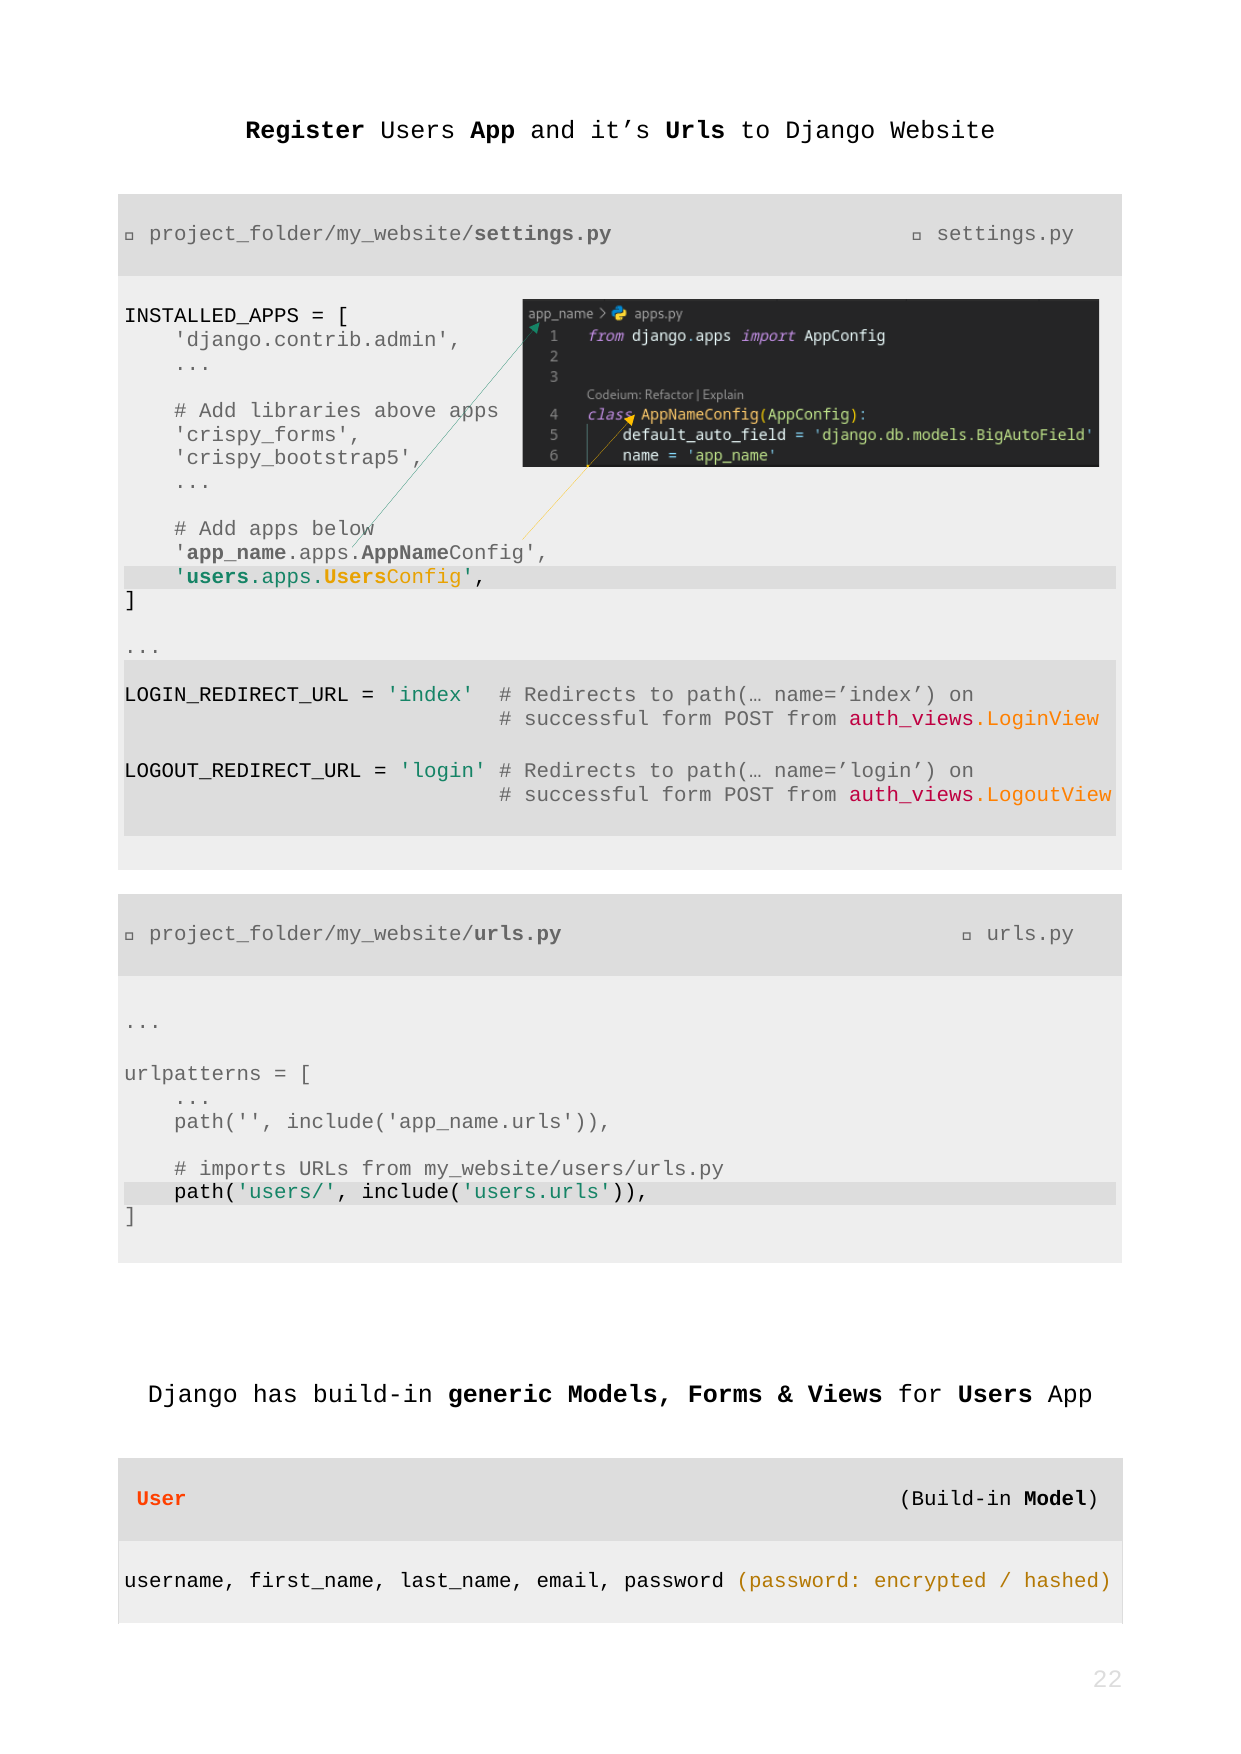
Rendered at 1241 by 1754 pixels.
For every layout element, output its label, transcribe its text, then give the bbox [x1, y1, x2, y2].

table_cell username, first_name, last_name, email, password (password: encrypted / hashed) [119, 1541, 1122, 1623]
table_header 📝 project_folder/my_website/settings.py 🐍 settings.py [118, 194, 1122, 276]
table_header 📝 project_folder/my_website/urls.py 🐍 urls.py [118, 894, 1122, 976]
picture [522, 299, 1100, 467]
text Django has build-in generic Models, Forms & Views for Users App [118, 1382, 1122, 1410]
table_header User (Build-in Model) [119, 1459, 1122, 1541]
table_cell ... urlpatterns = [ ... path('', include('app_name.urls')), # imports URLs from my_website/users/urls.py path('users/', include('users.urls')), ] [118, 976, 1122, 1263]
subtitle generic models, forms and views [118, 1312, 1122, 1341]
text Register Users App and it’s Urls to Django Website [118, 118, 1122, 146]
table_cell INSTALLED_APPS = [ 'django.contrib.admin', ... # Add libraries above apps 'crispy_forms', 'crispy_bootstrap5', ... # Add apps below 'app_name.apps.AppNameConfig', 'users.apps.UsersConfig', ] ... LOGIN_REDIRECT_URL = 'index' # Redirects to path(… name=’index’) on # successful form POST from auth_views.LoginView LOGOUT_REDIRECT_URL = 'login' # Redirects to path(… name=’login’) on # successful form POST from auth_views.LogoutView [118, 276, 1122, 870]
